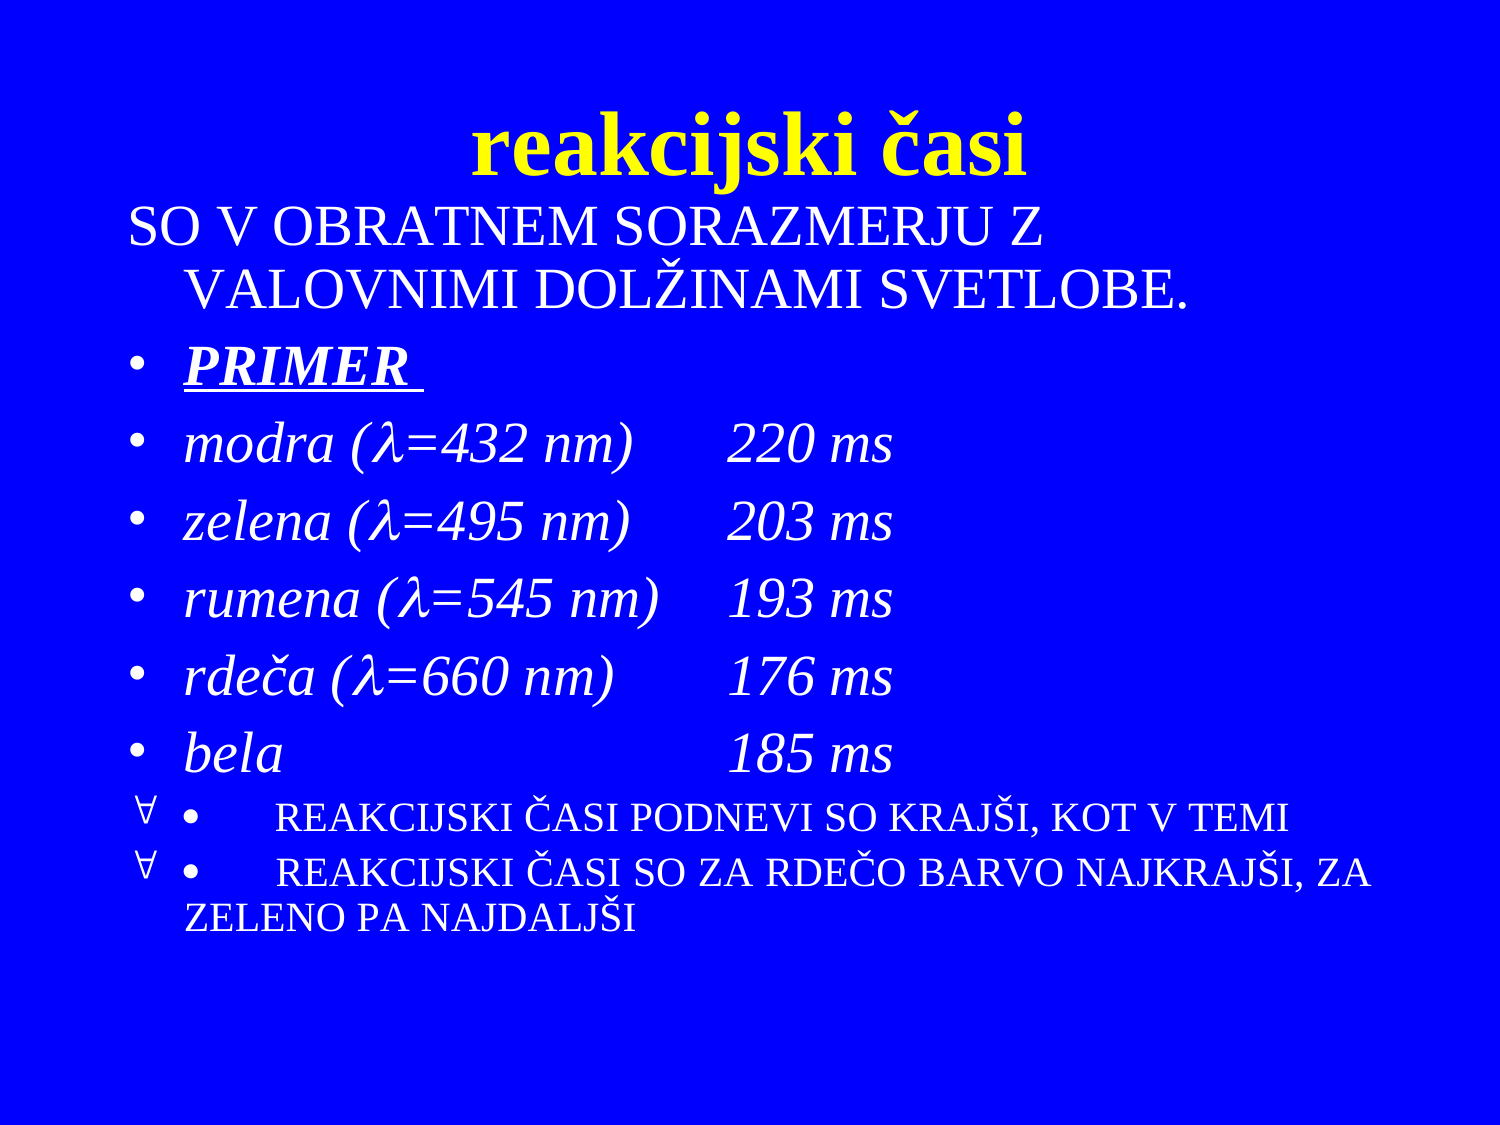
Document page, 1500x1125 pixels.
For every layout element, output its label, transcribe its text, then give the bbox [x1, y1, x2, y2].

title reakcijski časi [112, 76, 1388, 187]
list SO V OBRATNEM SORAZMERJU Z VALOVNIMI DOLŽINAMI SVETLOBE. PRIMER modra (=432 nm) 220 ms zelena (=495 nm) 203 ms rumena (=545 nm) 193 ms rdeča (=660 nm) 176 ms bela 185 ms  REAKCIJSKI ČASI PODNEVI SO KRAJŠI, KOT V TEMI  REAKCIJSKI ČASI SO ZA RDEČO BARVO NAJKRAJŠI, ZA ZELENO PA NAJDALJŠI [112, 187, 1388, 1001]
